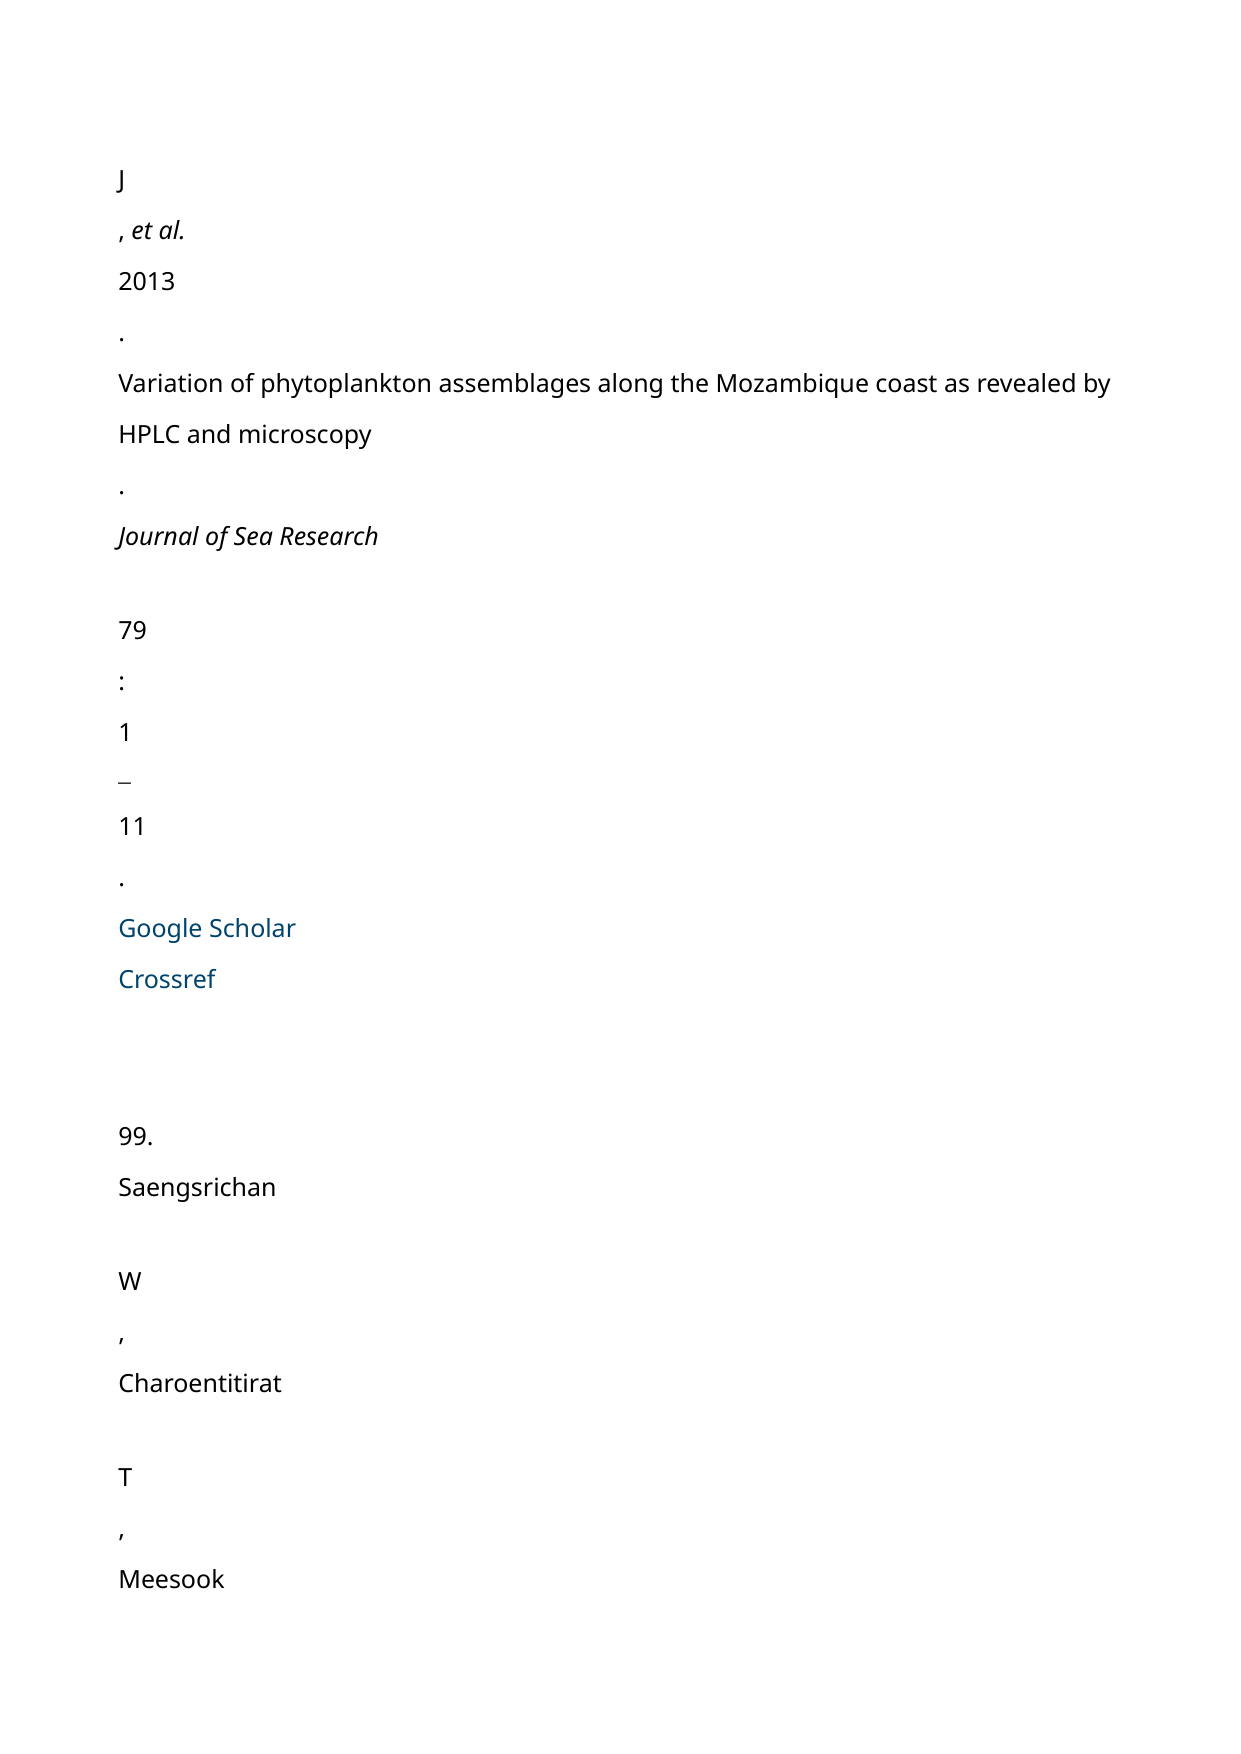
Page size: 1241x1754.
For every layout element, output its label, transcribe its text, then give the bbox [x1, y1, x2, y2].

text 11 [118, 809, 1122, 843]
text 99. [118, 1118, 1122, 1152]
text J [118, 161, 1122, 195]
text Journal of Sea Research [118, 518, 1122, 553]
text T [118, 1459, 1122, 1494]
text , [118, 1314, 1122, 1348]
text Charoentitirat [118, 1365, 1122, 1399]
text 79 [118, 613, 1122, 647]
text Variation of phytoplankton assemblages along the Mozambique coast as revealed by HPLC and microscopy [118, 365, 1122, 451]
text Google Scholar [118, 911, 1084, 945]
text Meesook [118, 1562, 1122, 1596]
text : [118, 664, 1122, 698]
text 2013 [118, 263, 1122, 297]
text . [118, 860, 1122, 894]
text . [118, 467, 1122, 502]
text . [118, 314, 1122, 348]
text Crossref [118, 962, 1084, 996]
text W [118, 1263, 1122, 1297]
text 1 [118, 715, 1122, 749]
text – [118, 766, 1122, 794]
text , [118, 1511, 1122, 1545]
text Saengsrichan [118, 1169, 1122, 1203]
text , et al. [118, 212, 1122, 246]
